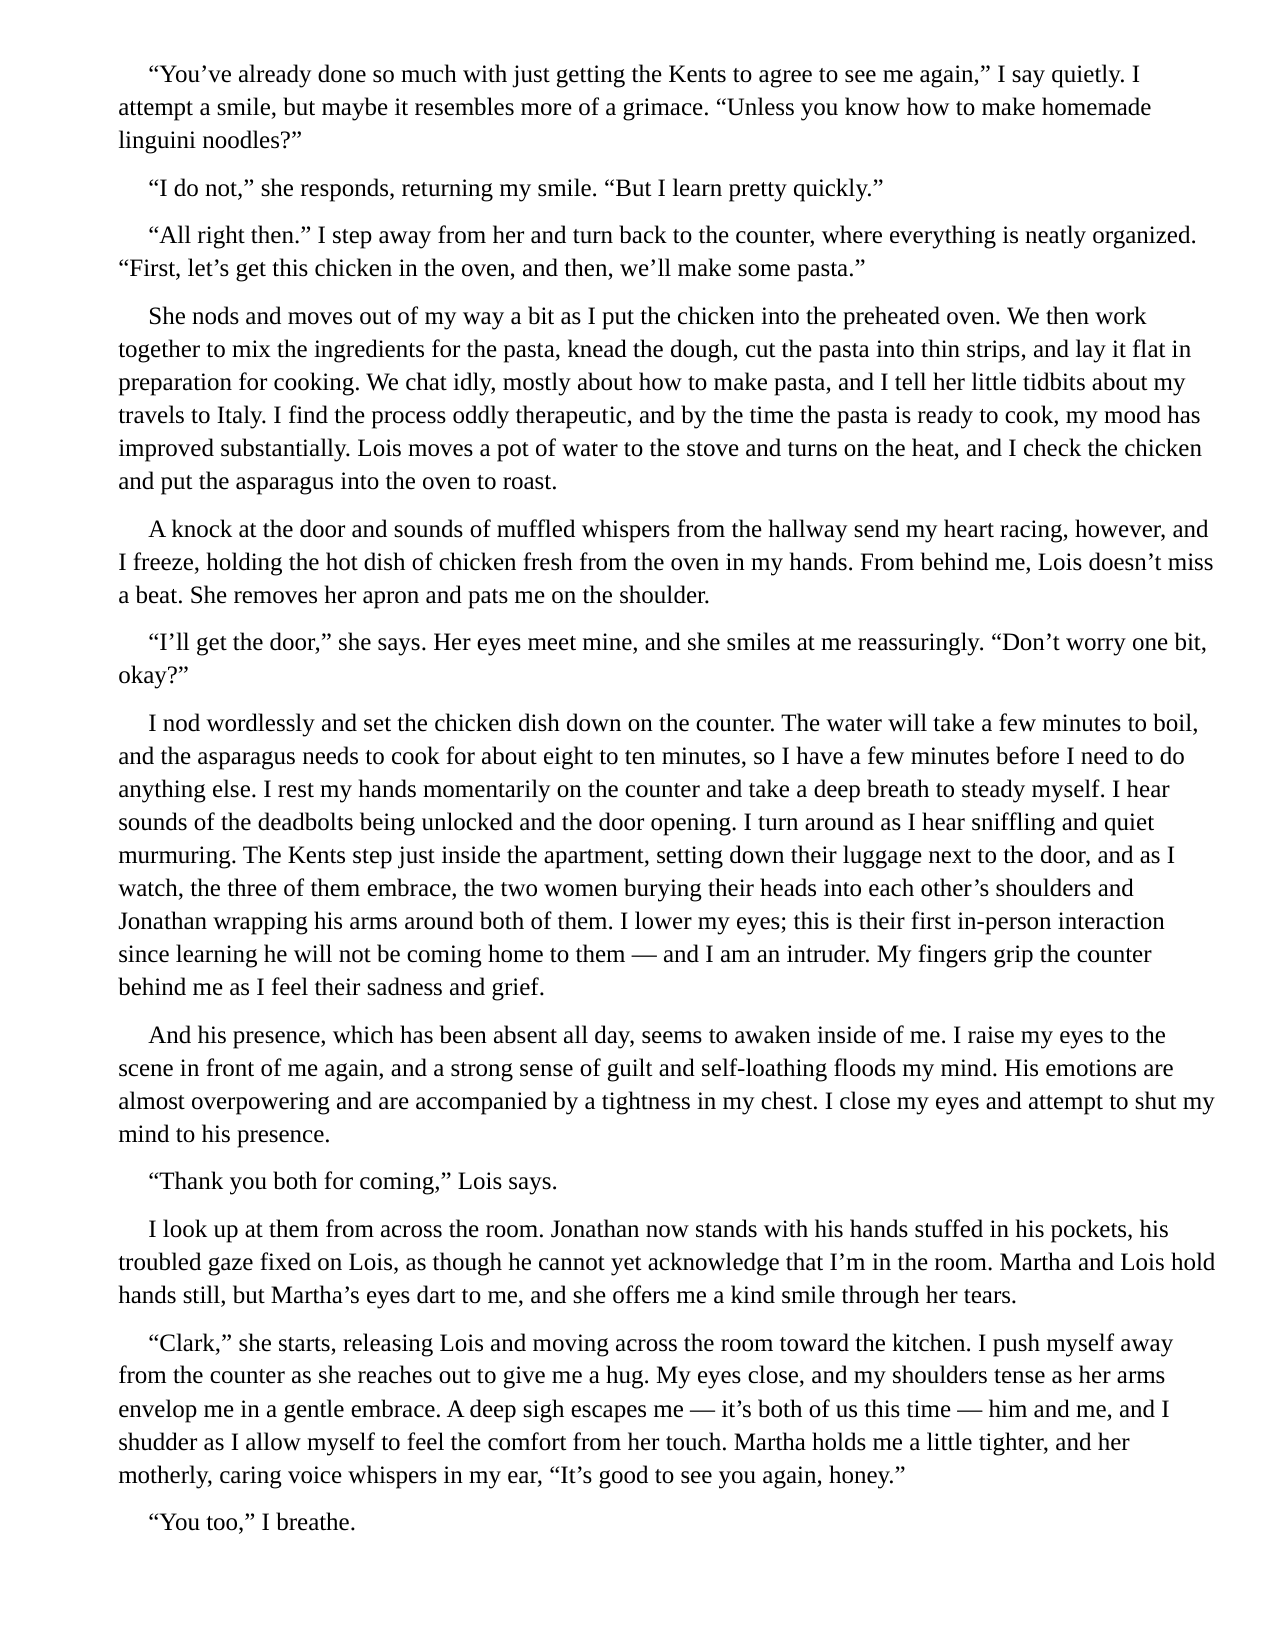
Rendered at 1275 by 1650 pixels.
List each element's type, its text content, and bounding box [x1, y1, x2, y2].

text “Clark,” she starts, releasing Lois and moving across the room toward the kitchen. I push myself away from the counter as she reaches out to give me a hug. My eyes close, and my shoulders tense as her arms envelop me in a gentle embrace. A deep sigh escapes me — it’s both of us this time — him and me, and I shudder as I allow myself to feel the comfort from her touch. Martha holds me a little tighter, and her motherly, caring voice whispers in my ear, “It’s good to see you again, honey.” [118, 1328, 1216, 1488]
text “You’ve already done so much with just getting the Kents to agree to see me again,” I say quietly. I attempt a smile, but maybe it resembles more of a grimace. “Unless you know how to make homemade linguini noodles?” [118, 59, 1216, 154]
text She nods and moves out of my way a bit as I put the chicken into the preheated oven. We then work together to mix the ingredients for the pasta, knead the dough, cut the pasta into thin strips, and lay it flat in preparation for cooking. We chat idly, mostly about how to make pasta, and I tell her little tidbits about my travels to Italy. I find the process oddly therapeutic, and by the time the pasta is ready to cook, my mood has improved substantially. Lois moves a pot of water to the stove and turns on the heat, and I check the chicken and put the asparagus into the oven to roast. [118, 301, 1216, 495]
text “You too,” I breathe. [118, 1507, 1216, 1536]
text “All right then.” I step away from her and turn back to the counter, where everything is neatly organized. “First, let’s get this chicken in the oven, and then, we’ll make some pasta.” [118, 220, 1216, 282]
text “I do not,” she responds, returning my smile. “But I learn pretty quickly.” [118, 173, 1216, 201]
text “I’ll get the door,” she says. Her eyes meet mine, and she smiles at me reassuringly. “Don’t worry one bit, okay?” [118, 627, 1216, 689]
text And his presence, which has been absent all day, seems to awaken inside of me. I raise my eyes to the scene in front of me again, and a strong sense of guilt and self-loathing floods my mind. His emotions are almost overpowering and are accompanied by a tightness in my chest. I close my eyes and attempt to shut my mind to his presence. [118, 1020, 1216, 1147]
text “Thank you both for coming,” Lois says. [118, 1166, 1216, 1195]
text I look up at them from across the room. Jonathan now stands with his hands stuffed in his pockets, his troubled gaze fixed on Lois, as though he cannot yet acknowledge that I’m in the room. Martha and Lois hold hands still, but Martha’s eyes dart to me, and she offers me a kind smile through her tears. [118, 1214, 1216, 1309]
text A knock at the door and sounds of muffled whispers from the hallway send my heart racing, however, and I freeze, holding the hot dish of chicken fresh from the oven in my hands. From behind me, Lois doesn’t miss a beat. She removes her apron and pats me on the shoulder. [118, 514, 1216, 608]
text I nod wordlessly and set the chicken dish down on the counter. The water will take a few minutes to boil, and the asparagus needs to cook for about eight to ten minutes, so I have a few minutes before I need to do anything else. I rest my hands momentarily on the counter and take a deep breath to steady myself. I hear sounds of the deadbolts being unlocked and the door opening. I turn around as I hear sniffling and quiet murmuring. The Kents step just inside the apartment, setting down their luggage next to the door, and as I watch, the three of them embrace, the two women burying their heads into each other’s shoulders and Jonathan wrapping his arms around both of them. I lower my eyes; this is their first in-person interaction since learning he will not be coming home to them — and I am an intruder. My fingers grip the counter behind me as I feel their sadness and grief. [118, 708, 1216, 1001]
